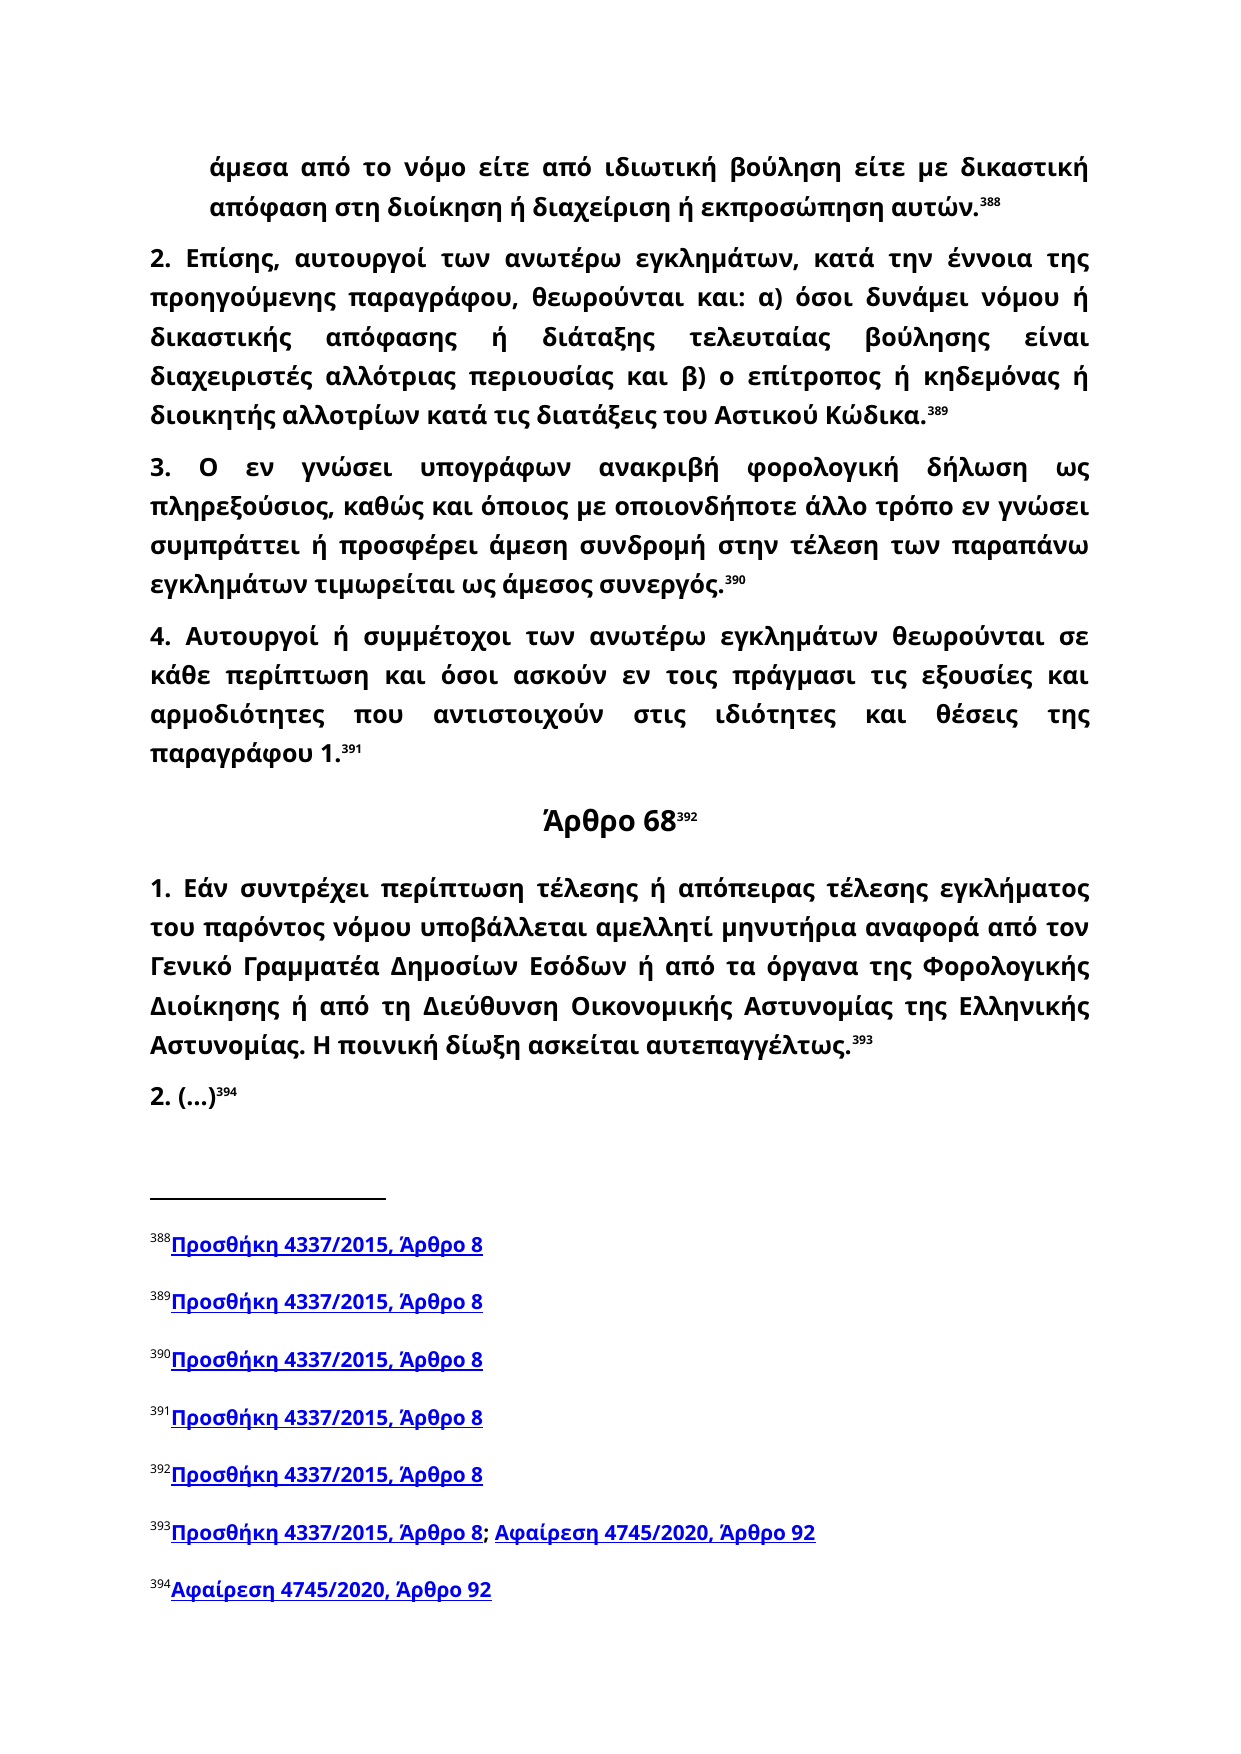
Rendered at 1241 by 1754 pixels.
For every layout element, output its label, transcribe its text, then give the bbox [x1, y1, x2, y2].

text 1. Εάν συντρέχει περίπτωση τέλεσης ή απόπειρας τέλεσης εγκλήματος του παρόντος νόμου υποβάλλεται αμελλητί μηνυτήρια αναφορά από τον Γενικό Γραμματέα Δημοσίων Εσόδων ή από τα όργανα της Φορολογικής Διοίκησης ή από τη Διεύθυνση Οικονομικής Αστυνομίας της Ελληνικής Αστυνομίας. Η ποινική δίωξη ασκείται αυτεπαγγέλτως. [150, 871, 1090, 1061]
text Προσθήκη 4337/2015, Άρθρο 8 [150, 1345, 1090, 1373]
text Προσθήκη 4337/2015, Άρθρο 8 [150, 1230, 1090, 1258]
subtitle Άρθρο 68 [150, 800, 1090, 840]
text 2. (…) [150, 1079, 1090, 1113]
text Αφαίρεση 4745/2020, Άρθρο 92 [150, 1576, 1090, 1604]
list άμεσα από το νόμο είτε από ιδιωτική βούληση είτε με δικαστική απόφαση στη διοίκηση ή διαχείριση ή εκπροσώπηση αυτών. [150, 150, 1090, 223]
text 3. Ο εν γνώσει υπογράφων ανακριβή φορολογική δήλωση ως πληρεξούσιος, καθώς και όποιος με οποιονδήποτε άλλο τρόπο εν γνώσει συμπράττει ή προσφέρει άμεση συνδρομή στην τέλεση των παραπάνω εγκλημάτων τιμωρείται ως άμεσος συνεργός. [150, 449, 1090, 601]
text 2. Επίσης, αυτουργοί των ανωτέρω εγκλημάτων, κατά την έννοια της προηγούμενης παραγράφου, θεωρούνται και: α) όσοι δυνάμει νόμου ή δικαστικής απόφασης ή διάταξης τελευταίας βούλησης είναι διαχειριστές αλλότριας περιουσίας και β) ο επίτροπος ή κηδεμόνας ή διοικητής αλλοτρίων κατά τις διατάξεις του Αστικού Κώδικα. [150, 241, 1090, 432]
text Προσθήκη 4337/2015, Άρθρο 8 [150, 1403, 1090, 1431]
text Προσθήκη 4337/2015, Άρθρο 8 [150, 1287, 1090, 1316]
text 4. Αυτουργοί ή συμμέτοχοι των ανωτέρω εγκλημάτων θεωρούνται σε κάθε περίπτωση και όσοι ασκούν εν τοις πράγμασι τις εξουσίες και αρμοδιότητες που αντιστοιχούν στις ιδιότητες και θέσεις της παραγράφου 1. [150, 618, 1090, 770]
text Προσθήκη 4337/2015, Άρθρο 8; Αφαίρεση 4745/2020, Άρθρο 92 [150, 1518, 1090, 1546]
text Προσθήκη 4337/2015, Άρθρο 8 [150, 1460, 1090, 1489]
